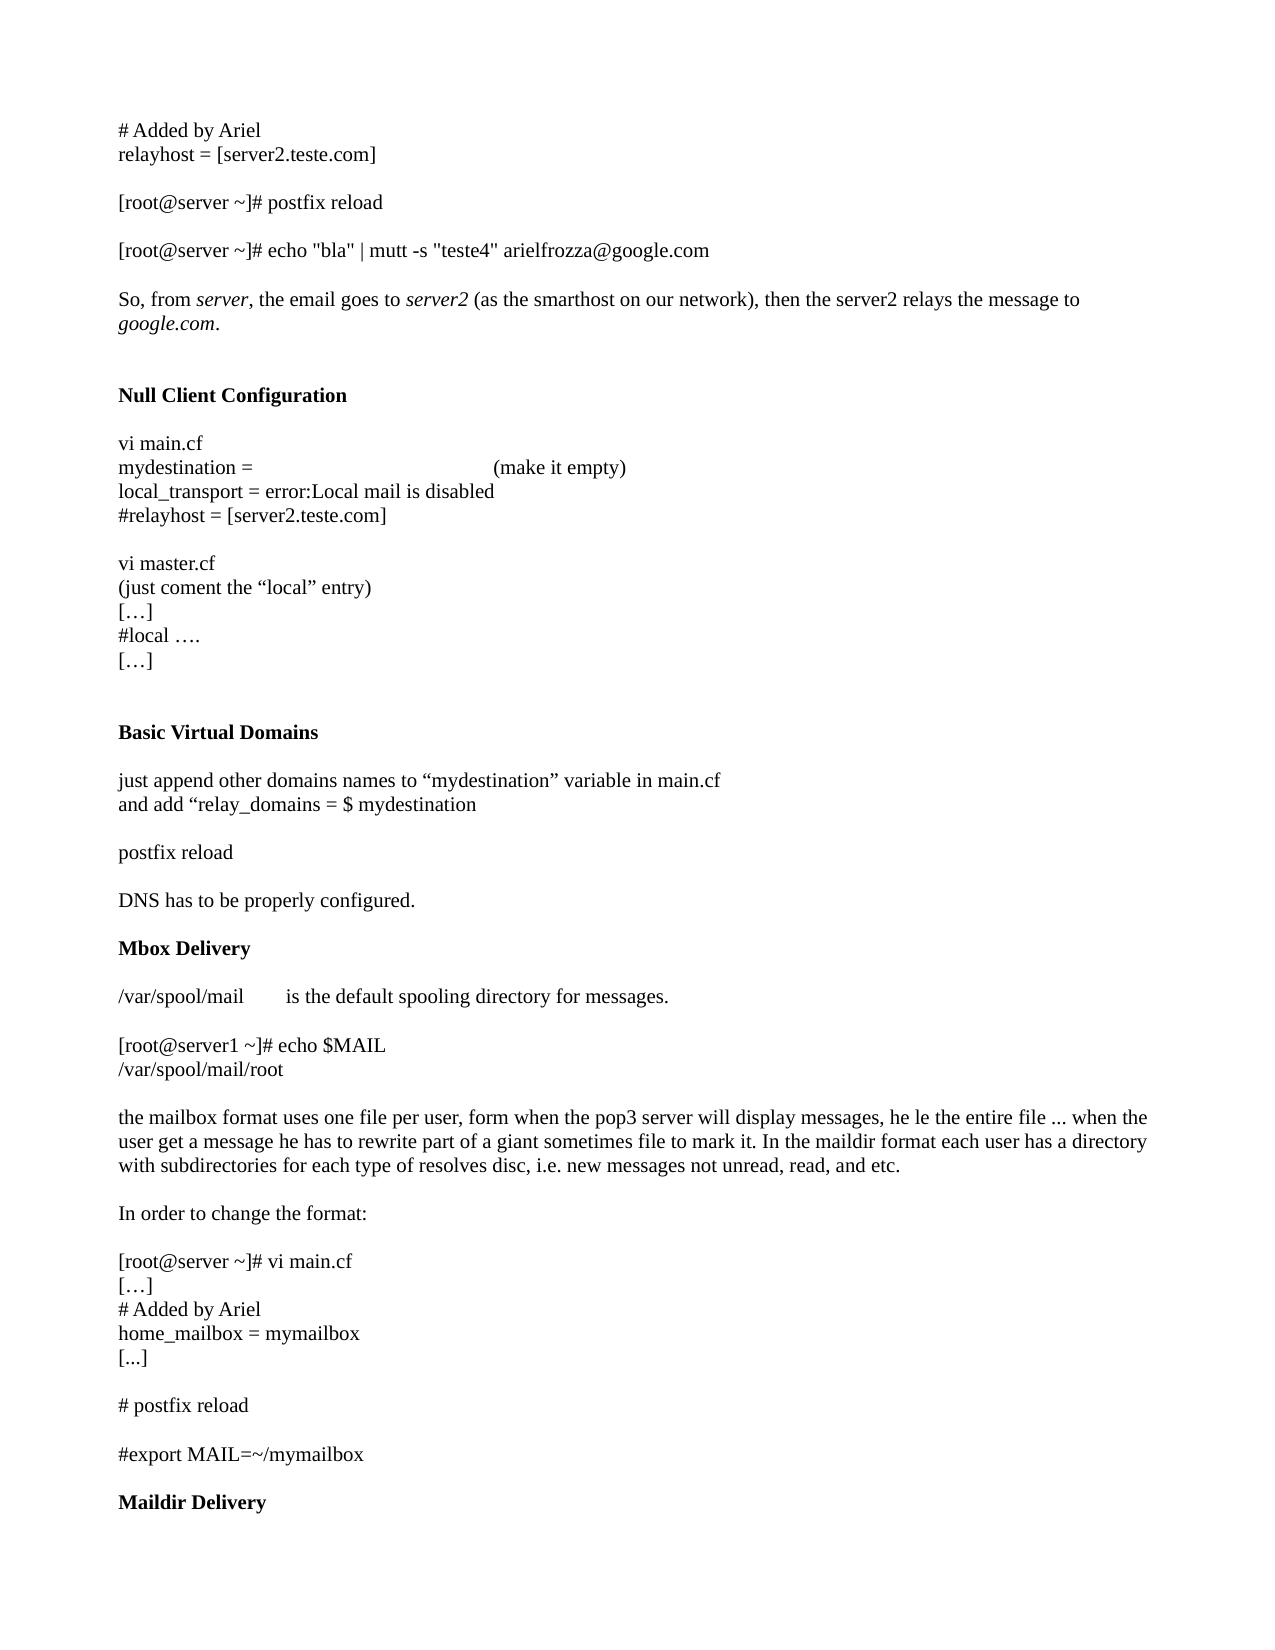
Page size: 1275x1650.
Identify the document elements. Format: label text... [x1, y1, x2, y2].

text just append other domains names to “mydestination” variable in main.cf [118, 768, 1157, 792]
text local_transport = error:Local mail is disabled [118, 479, 1157, 503]
text vi main.cf [118, 431, 1157, 455]
text relayhost = [server2.teste.com] [118, 142, 1157, 166]
text […] [118, 647, 1157, 672]
text Basic Virtual Domains [118, 720, 1157, 744]
text [...] [118, 1345, 1157, 1369]
text #local …. [118, 623, 1157, 647]
text # postfix reload [118, 1393, 1157, 1417]
text So, from server, the email goes to server2 (as the smarthost on our network), then the server2 relays the message to google.com. [118, 287, 1157, 335]
text the mailbox format uses one file per user, form when the pop3 server will display messages, he le the entire file ... when the user get a message he has to rewrite part of a giant sometimes file to mark it. In the maildir format each user has a directory with subdirectories for each type of resolves disc, i.e. new messages not unread, read, and etc. [118, 1105, 1157, 1177]
text In order to change the format: [118, 1201, 1157, 1225]
text [root@server ~]# vi main.cf [118, 1249, 1157, 1273]
text #relayhost = [server2.teste.com] [118, 503, 1157, 527]
text mydestination = (make it empty) [118, 455, 1157, 479]
text [root@server ~]# echo "bla" | mutt -s "teste4" arielfrozza@google.com [118, 238, 1157, 262]
text (just coment the “local” entry) [118, 575, 1157, 599]
text Maildir Delivery [118, 1490, 1157, 1514]
text and add “relay_domains = $ mydestination [118, 792, 1157, 816]
text # Added by Ariel [118, 1297, 1157, 1321]
text /var/spool/mail/root [118, 1057, 1157, 1081]
text Mbox Delivery [118, 936, 1157, 960]
text Null Client Configuration [118, 383, 1157, 407]
text home_mailbox = mymailbox [118, 1321, 1157, 1345]
text #export MAIL=~/mymailbox [118, 1442, 1157, 1466]
text […] [118, 599, 1157, 623]
text postfix reload [118, 840, 1157, 864]
text vi master.cf [118, 551, 1157, 575]
text [root@server ~]# postfix reload [118, 190, 1157, 214]
text /var/spool/mail is the default spooling directory for messages. [118, 984, 1157, 1008]
text […] [118, 1273, 1157, 1297]
text [root@server1 ~]# echo $MAIL [118, 1032, 1157, 1057]
text # Added by Ariel [118, 118, 1157, 142]
text DNS has to be properly configured. [118, 888, 1157, 912]
